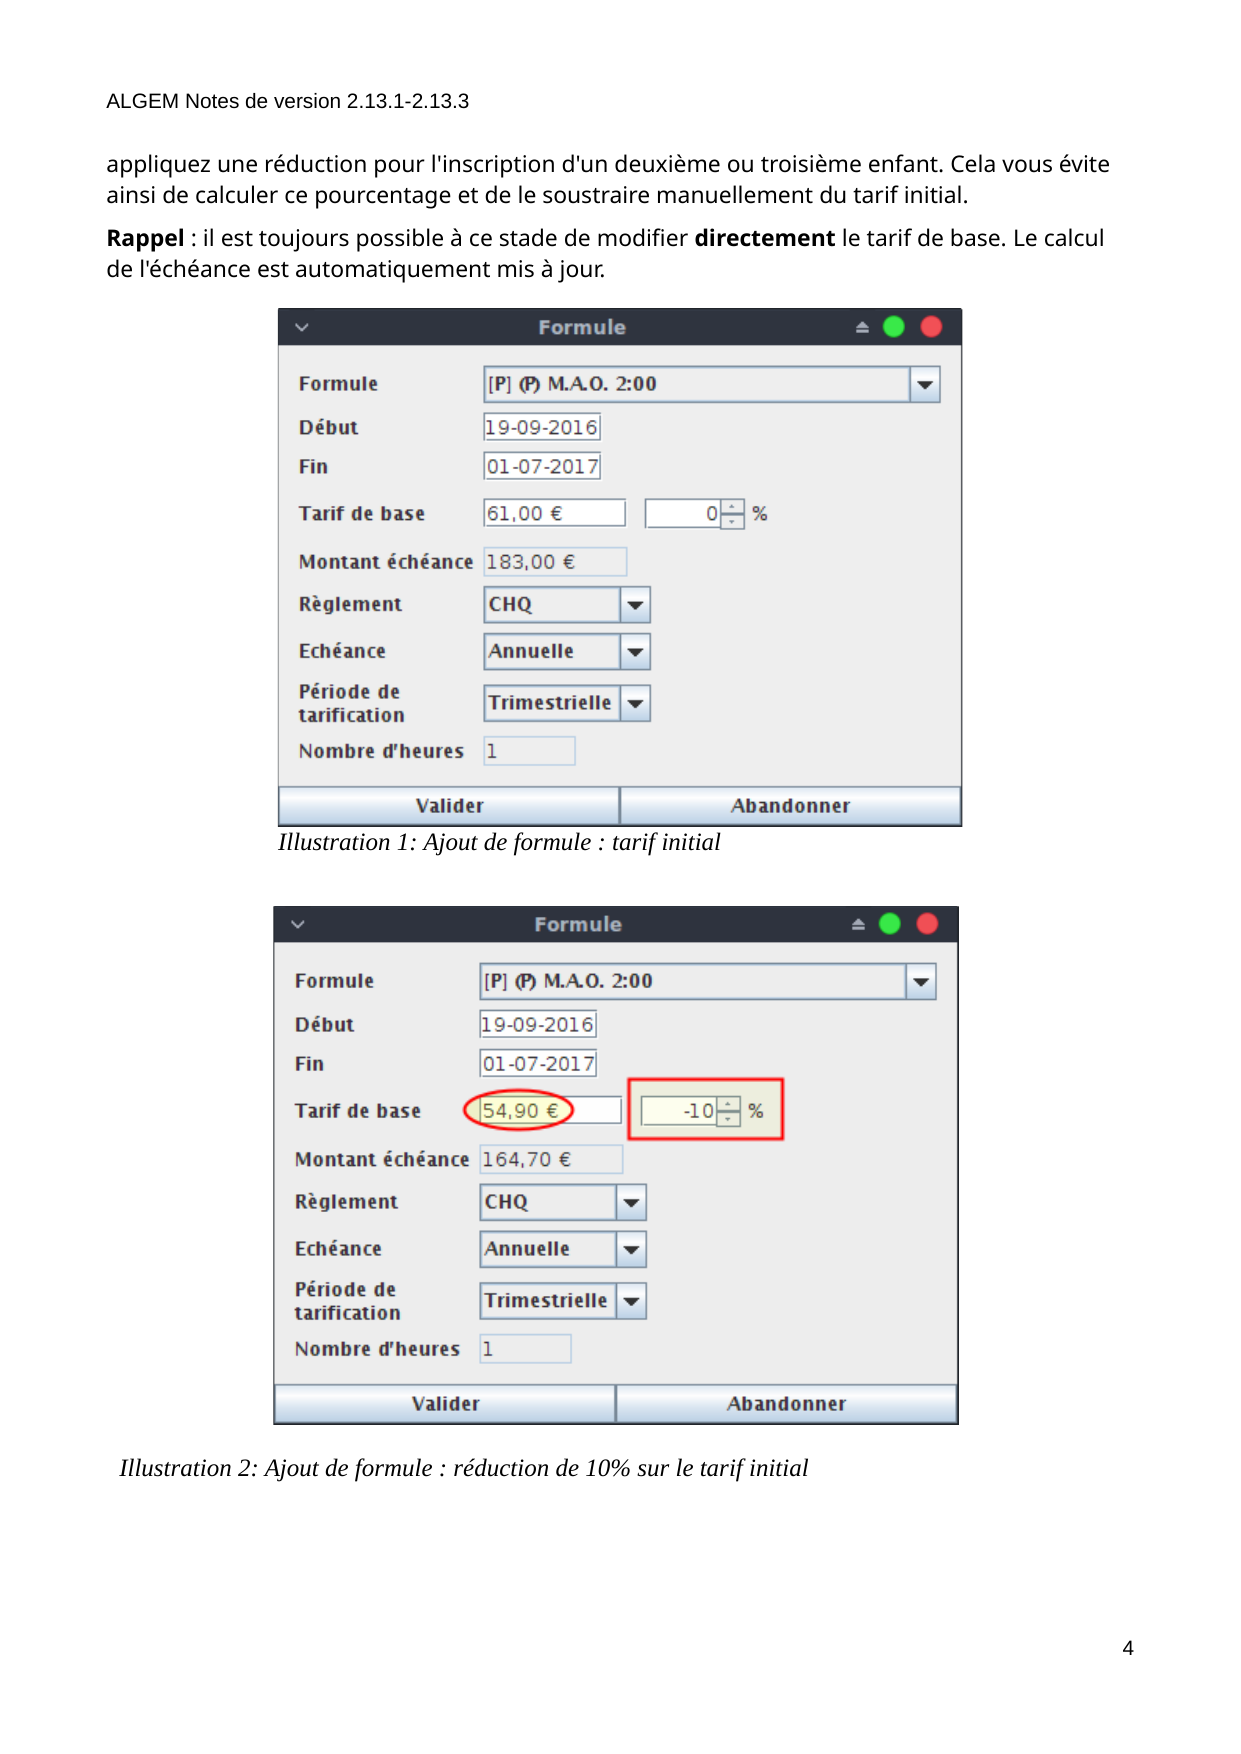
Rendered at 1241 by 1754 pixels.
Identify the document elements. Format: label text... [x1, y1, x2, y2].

text Illustration 2: Ajout de formule : réduction de 10% sur le tarif initial [119, 1425, 1113, 1482]
picture [273, 906, 959, 1425]
picture [277, 308, 963, 827]
text appliquez une réduction pour l'inscription d'un deuxième ou troisième enfant. Cela vous évite ainsi de calculer ce pourcentage et de le soustraire manuellement du tarif initial. [106, 147, 1134, 210]
text Illustration 1: Ajout de formule : tarif initial [278, 827, 962, 856]
text Rappel : il est toujours possible à ce stade de modifier directement le tarif de base. Le calcul de l'échéance est automatiquement mis à jour. [106, 222, 1134, 284]
